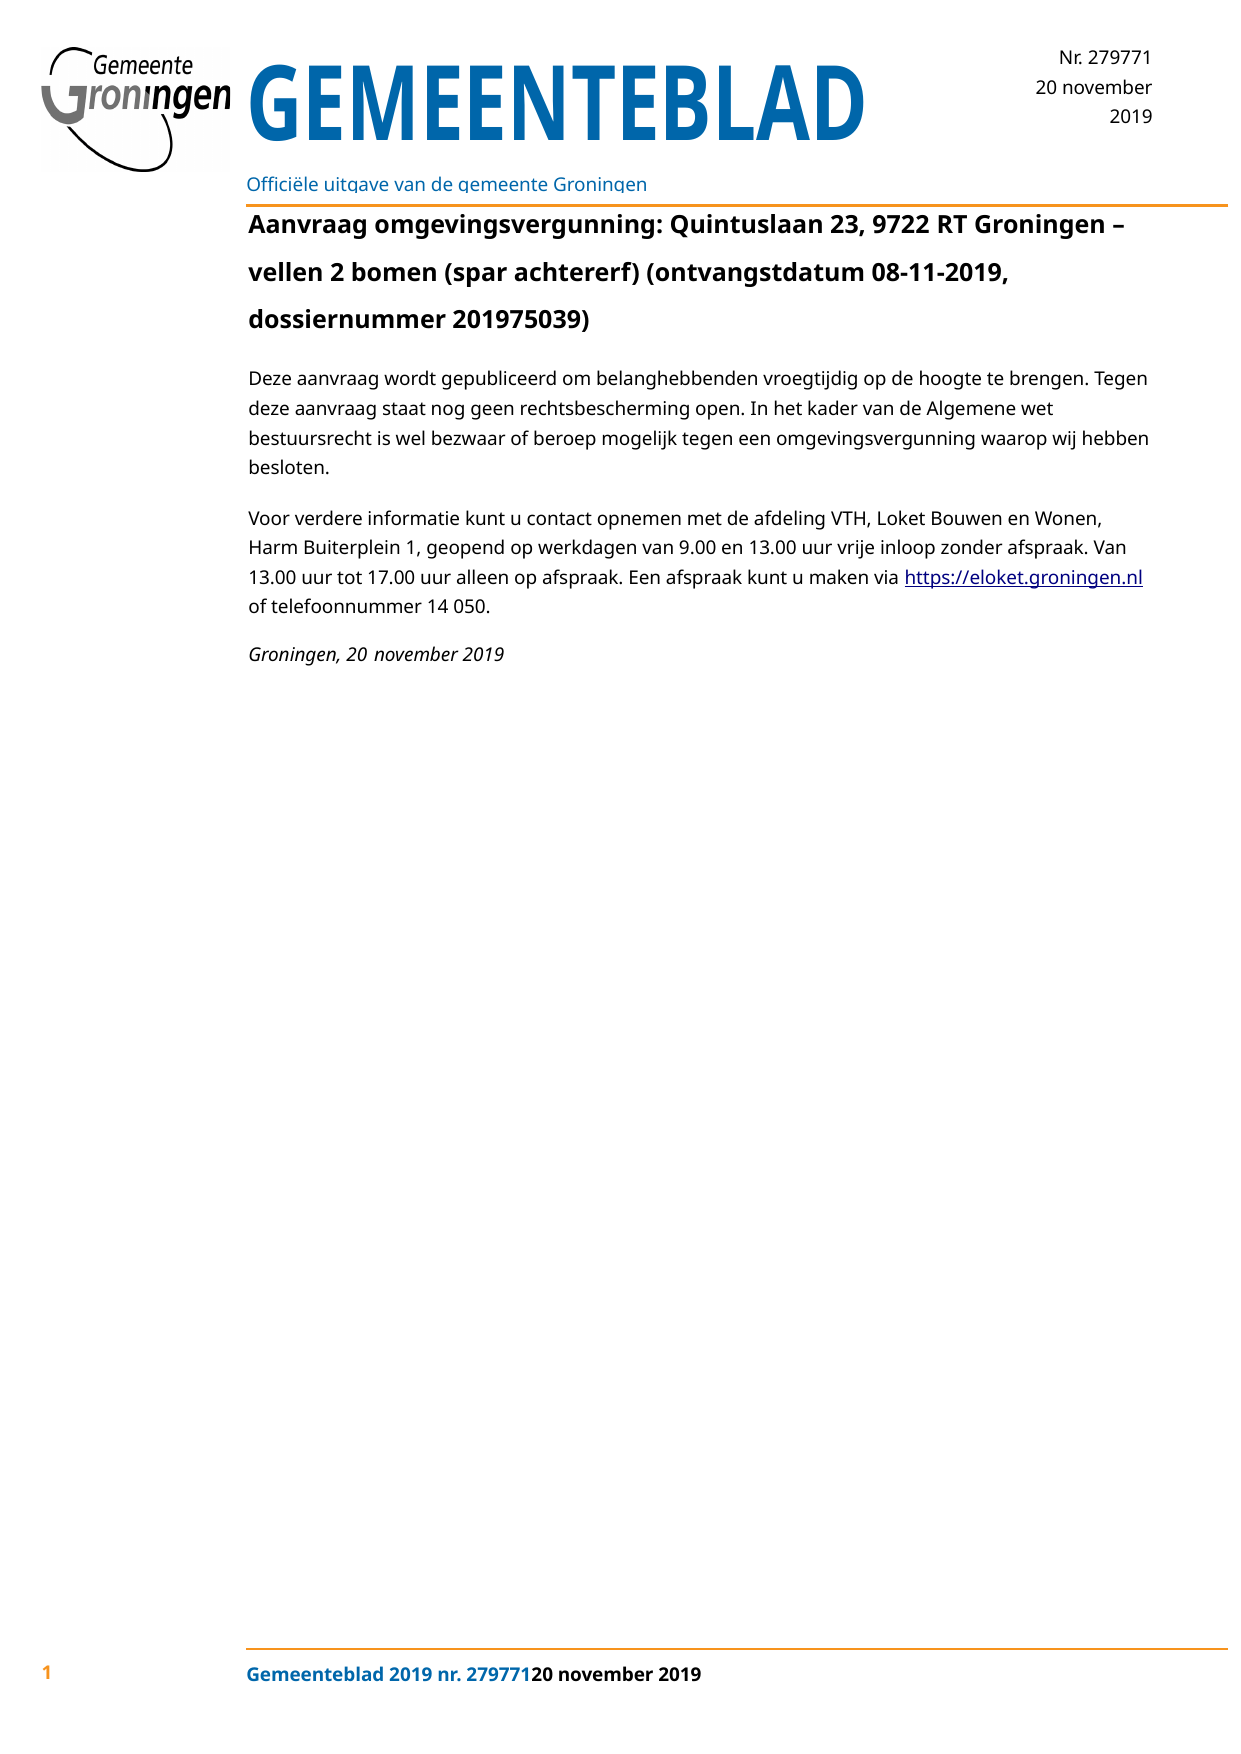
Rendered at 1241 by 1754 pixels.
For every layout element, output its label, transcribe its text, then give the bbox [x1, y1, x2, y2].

text Deze aanvraag wordt gepubliceerd om belanghebbenden vroegtijdig op de hoogte te brengen. Tegen deze aanvraag staat nog geen rechtsbescherming open. In het kader van de Algemene wet bestuursrecht is wel bezwaar of beroep mogelijk tegen een omgevingsvergunning waarop wij hebben besloten. [248, 366, 1152, 480]
text Aanvraag omgevingsvergunning: Quintuslaan 23, 9722 RT Groningen – vellen 2 bomen (spar achtererf) (ontvangstdatum 08-11-2019, dossiernummer 201975039) [248, 207, 1152, 336]
picture [41, 47, 231, 172]
text Groningen, 20 november 2019 [248, 641, 1152, 667]
text Voor verdere informatie kunt u contact opnemen met de afdeling VTH, Loket Bouwen en Wonen, Harm Buiterplein 1, geopend op werkdagen van 9.00 en 13.00 uur vrije inloop zonder afspraak. Van 13.00 uur tot 17.00 uur alleen op afspraak. Een afspraak kunt u maken via https://eloket.groningen.nl of telefoonnummer 14 050. [248, 505, 1152, 619]
